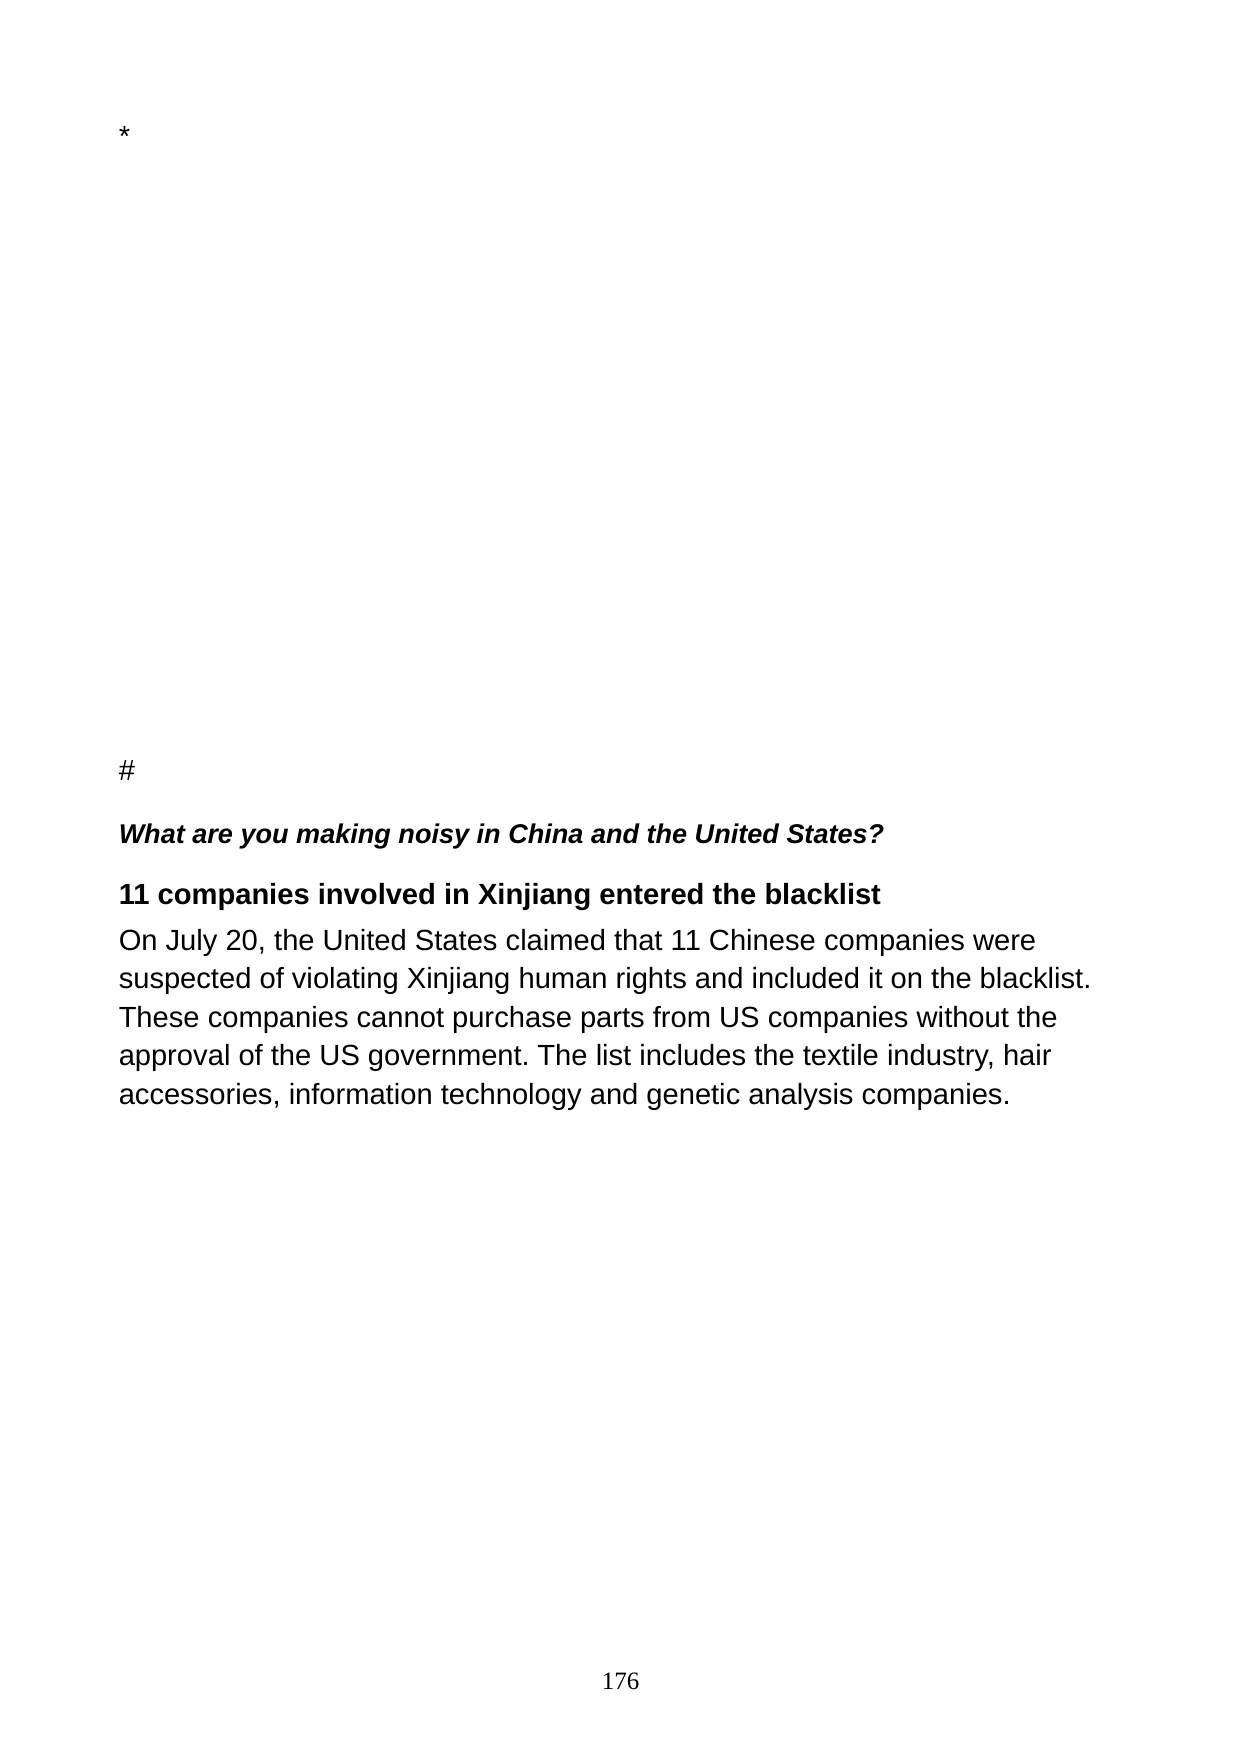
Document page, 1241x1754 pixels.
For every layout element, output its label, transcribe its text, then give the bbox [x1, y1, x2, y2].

subtitle What are you making noisy in China and the United States? [118, 818, 1122, 849]
text * # [118, 118, 1122, 786]
subtitle 11 companies involved in Xinjiang entered the blacklist [118, 877, 1122, 910]
text On July 20, the United States claimed that 11 Chinese companies were suspected of violating Xinjiang human rights and included it on the blacklist. These companies cannot purchase parts from US companies without the approval of the US government. The list includes the textile industry, hair accessories, information technology and genetic analysis companies. [118, 923, 1122, 1110]
